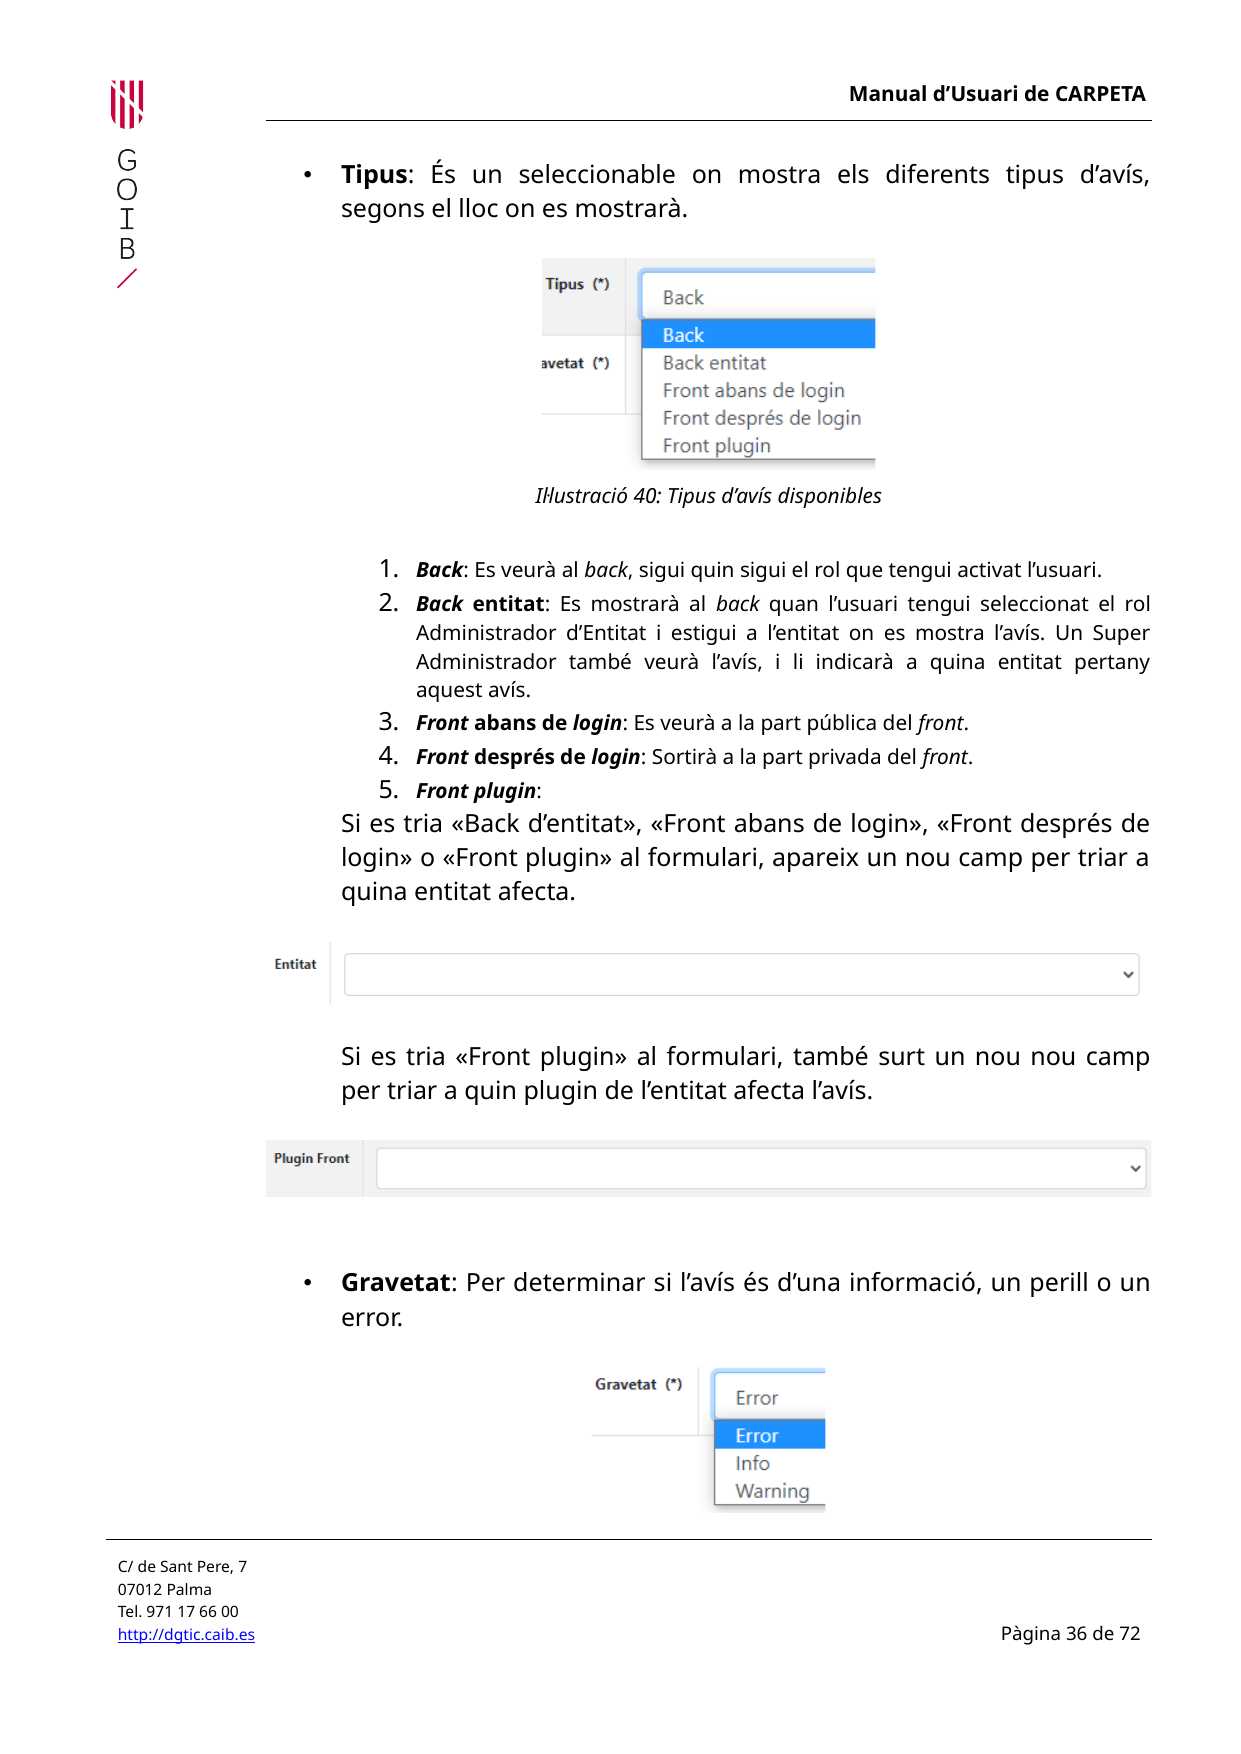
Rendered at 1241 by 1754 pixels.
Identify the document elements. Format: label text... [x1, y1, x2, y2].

list Back: Es veurà al back, sigui quin sigui el rol que tengui activat l’usuari. [378, 550, 1152, 584]
list Front abans de login: Es veurà a la part pública del front. [378, 704, 1152, 738]
list Si es tria «Back d’entitat», «Front abans de login», «Front després de login» o «Front plugin» al formulari, apareix un nou camp per triar a quina entitat afecta. [303, 806, 1152, 908]
list Back entitat: Es mostrarà al back quan l’usuari tengui seleccionat el rol Administrador d’Entitat i estigui a l’entitat on es mostra l’avís. Un Super Administrador també veurà l’avís, i li indicarà a quina entitat pertany aquest avís. [378, 584, 1152, 704]
list Si es tria «Front plugin» al formulari, també surt un nou nou camp per triar a quin plugin de l’entitat afecta l’avís. [303, 1039, 1152, 1107]
picture [82, 57, 172, 319]
list Tipus: És un seleccionable on mostra els diferents tipus d’avís, segons el lloc on es mostrarà. [303, 156, 1152, 224]
list Front després de login: Sortirà a la part privada del front. [378, 738, 1152, 772]
list Front plugin: [378, 772, 1152, 806]
picture [591, 1367, 826, 1513]
picture [265, 942, 1152, 1005]
picture [265, 1140, 1152, 1197]
picture [541, 258, 876, 470]
text Il·lustració 40: Tipus d’avís disponibles [266, 470, 1152, 510]
list Gravetat: Per determinar si l’avís és d’una informació, un perill o un error. [303, 1265, 1152, 1333]
